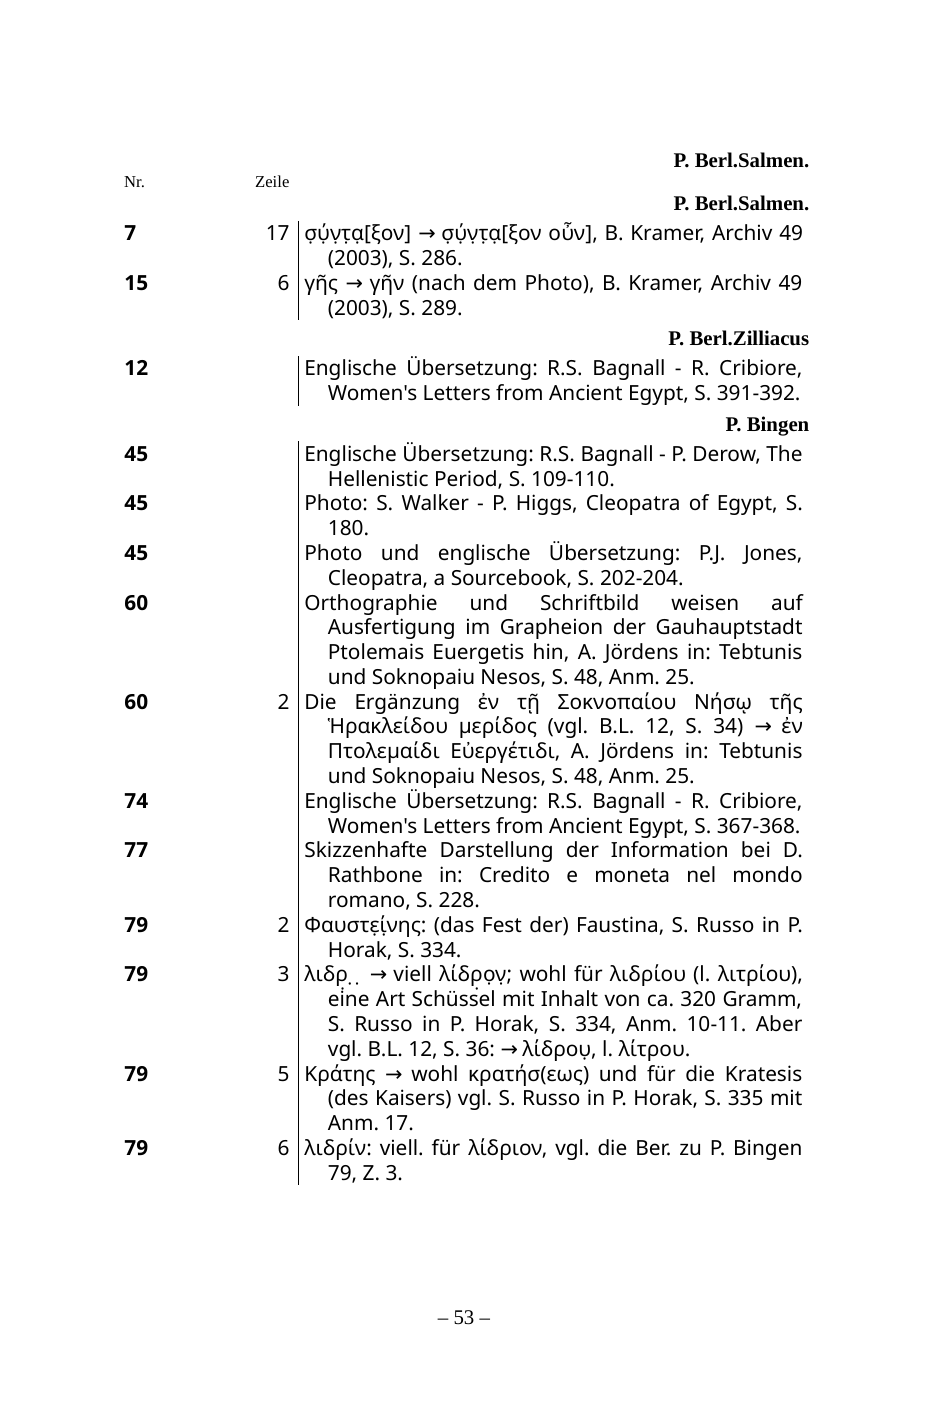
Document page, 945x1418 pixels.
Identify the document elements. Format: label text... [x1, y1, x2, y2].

table_header 7 [118, 221, 207, 270]
table_cell [207, 789, 298, 838]
table_cell Englische Übersetzung: R.S. Bagnall - R. Cribiore, Women's Letters from Ancient Egypt, S. 367-368. [299, 789, 809, 838]
table_cell λιδρίν: viell. für λίδριον, vgl. die Ber. zu P. Bingen 79, Z. 3. [299, 1136, 809, 1185]
table_header Englische Übersetzung: R.S. Bagnall - P. Derow, The Hellenistic Period, S. 109-110. [299, 441, 809, 491]
table_cell λιδρ̣ ̣ ̣ → viell λίδρ̣ο̣ν̣; wohl für λιδρίου (l. λιτρίου), eine Art Schüssel mit Inhalt von ca. 320 Gramm, S. Russo in P. Horak, S. 334, Anm. 10-11. Aber vgl. B.L. 12, S. 36: → λίδρου̣, l. λίτρου. [299, 962, 809, 1061]
table_header [207, 356, 298, 406]
table_cell 6 [207, 270, 298, 320]
table_cell 77 [118, 838, 207, 912]
table_cell [207, 541, 298, 590]
subtitle P. Berl.Salmen. [118, 191, 809, 215]
subtitle P. Berl.Zilliacus [118, 326, 809, 350]
table_cell 45 [118, 491, 207, 541]
table_cell 79 [118, 913, 207, 962]
table_cell 60 [118, 689, 207, 788]
table_cell [207, 491, 298, 541]
table_cell [207, 590, 298, 689]
table_cell Photo und englische Übersetzung: P.J. Jones, Cleopatra, a Sourcebook, S. 202-204. [299, 541, 809, 590]
subtitle P. Bingen [118, 411, 809, 436]
table_cell 3 [207, 962, 298, 1061]
table_cell 5 [207, 1061, 298, 1136]
table_cell 79 [118, 1136, 207, 1185]
table_cell 79 [118, 962, 207, 1061]
table_cell Die Ergänzung ἐν τῇ Σοκνοπαίου Νήσῳ τῆς Ἡρακλείδου μερίδος (vgl. B.L. 12, S. 34) → ἐν Πτολεμαίδι Εὐεργέτιδι, A. Jördens in: Tebtunis und Soknopaiu Nesos, S. 48, Anm. 25. [299, 689, 809, 788]
table_cell 15 [118, 270, 207, 320]
table_cell Orthographie und Schriftbild weisen auf Ausfertigung im Grapheion der Gauhauptstadt Ptolemais Euergetis hin, A. Jördens in: Tebtunis und Soknopaiu Nesos, S. 48, Anm. 25. [299, 590, 809, 689]
table_cell 2 [207, 913, 298, 962]
table_header 17 [207, 221, 298, 270]
table_header 12 [118, 356, 207, 406]
table_cell γῆς → γῆν (nach dem Photo), B. Kramer, Archiv 49 (2003), S. 289. [299, 270, 809, 320]
table_cell Photo: S. Walker - P. Higgs, Cleopatra of Egypt, S. 180. [299, 491, 809, 541]
table_cell 45 [118, 541, 207, 590]
table_cell 60 [118, 590, 207, 689]
table_cell 74 [118, 789, 207, 838]
table_cell Skizzenhafte Darstellung der Information bei D. Rathbone in: Credito e moneta nel mondo romano, S. 228. [299, 838, 809, 912]
table_header Englische Übersetzung: R.S. Bagnall - R. Cribiore, Women's Letters from Ancient Egypt, S. 391-392. [299, 356, 809, 406]
table_header σ̣ύ̣ν̣τ̣α̣[ξον] → σ̣ύ̣ν̣τ̣α̣[ξον οὖν], B. Kramer, Archiv 49 (2003), S. 286. [299, 221, 809, 270]
table_cell 6 [207, 1136, 298, 1185]
table_cell Φαυστε̣ί̣νης: (das Fest der) Faustina, S. Russo in P. Horak, S. 334. [299, 913, 809, 962]
table_header 45 [118, 441, 207, 491]
table_cell Κράτης → wohl κρατήσ(εως) und für die Kratesis (des Kaisers) vgl. S. Russo in P. Horak, S. 335 mit Anm. 17. [299, 1061, 809, 1136]
table_cell 2 [207, 689, 298, 788]
table_cell 79 [118, 1061, 207, 1136]
table_header [207, 441, 298, 491]
table_cell [207, 838, 298, 912]
